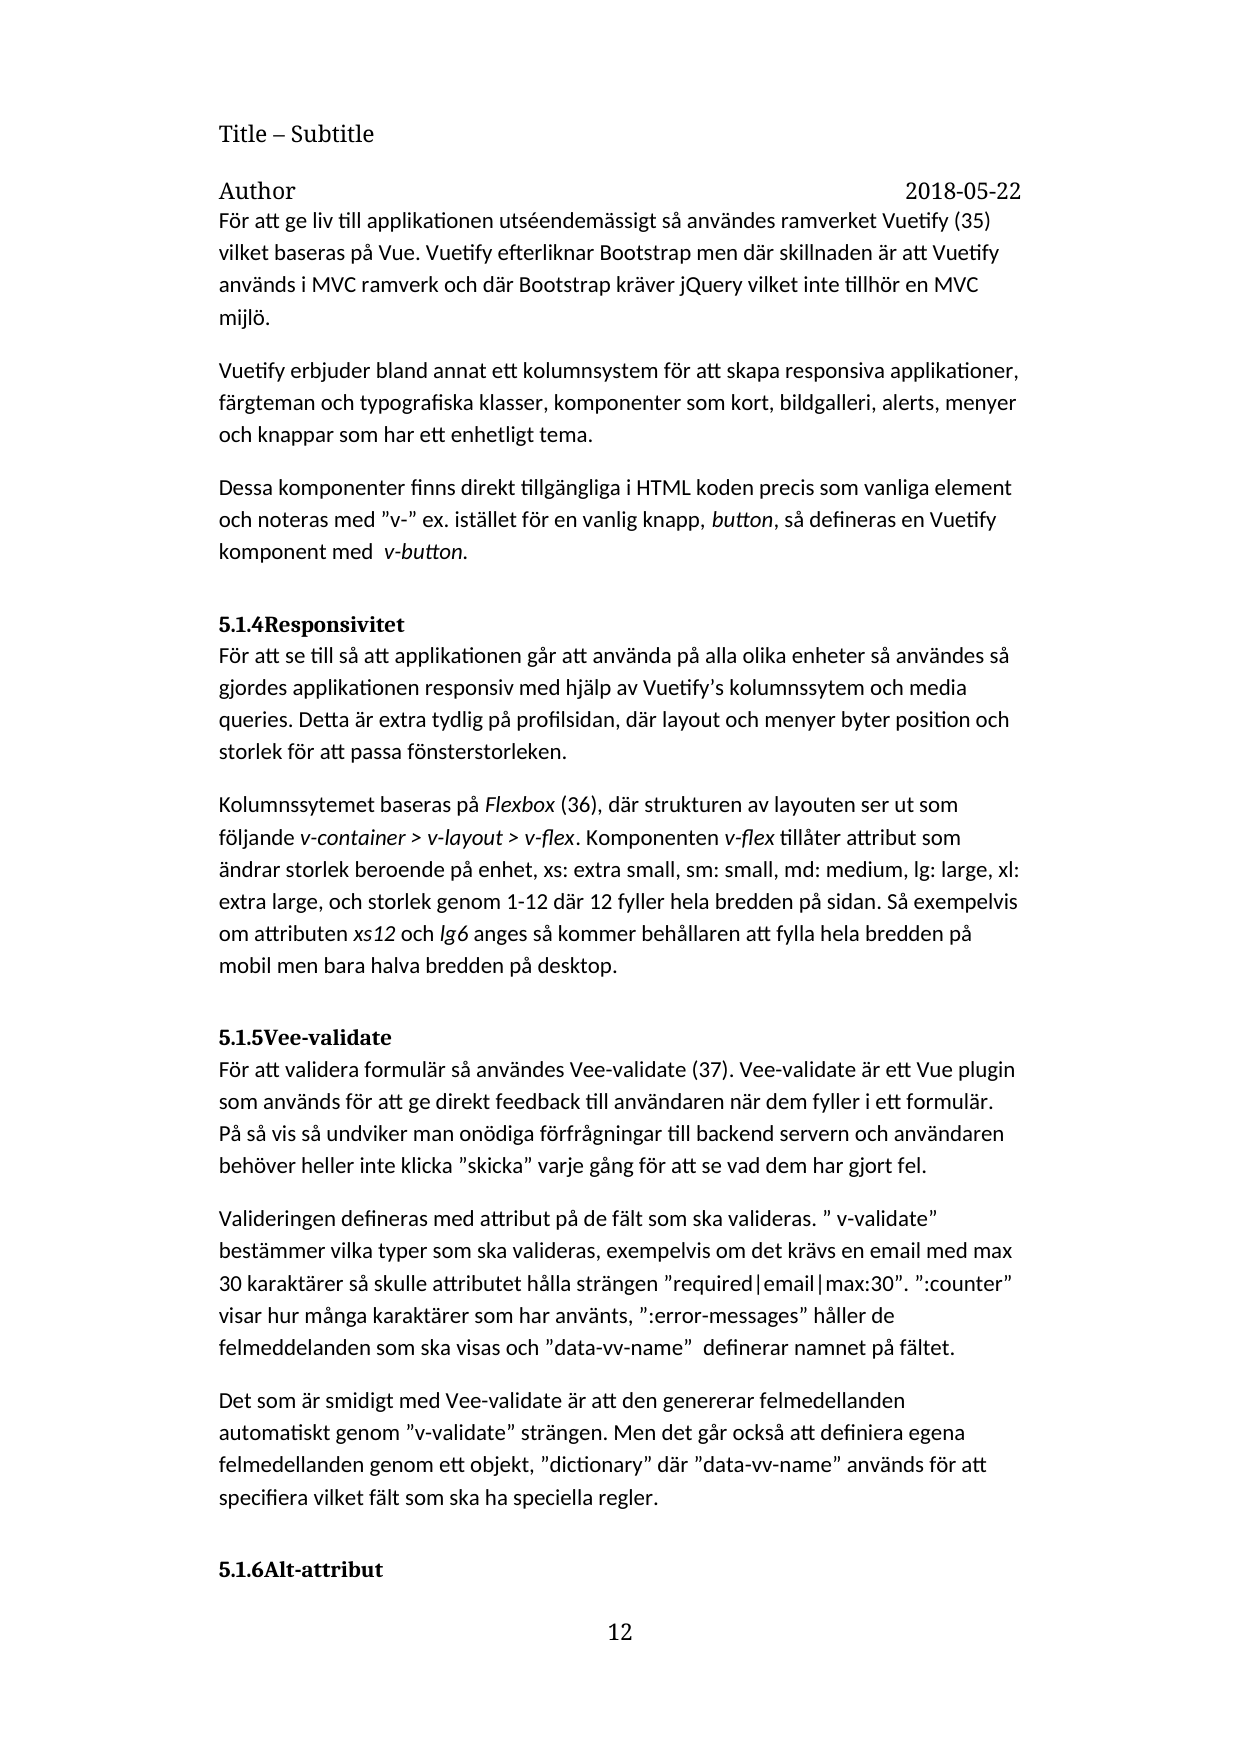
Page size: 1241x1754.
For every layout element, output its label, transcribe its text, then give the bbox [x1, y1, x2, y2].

text Dessa komponenter finns direkt tillgängliga i HTML koden precis som vanliga element och noteras med ”v-” ex. istället för en vanlig knapp, button, så defineras en Vuetify komponent med v-button. [218, 473, 1022, 566]
text För att validera formulär så användes Vee-validate (37). Vee-validate är ett Vue plugin som används för att ge direkt feedback till användaren när dem fyller i ett formulär. På så vis så undviker man onödiga förfrågningar till backend servern och användaren behöver heller inte klicka ”skicka” varje gång för att se vad dem har gjort fel. [218, 1055, 1022, 1179]
text Kolumnssytemet baseras på Flexbox (36), där strukturen av layouten ser ut som följande v-container > v-layout > v-flex. Komponenten v-flex tillåter attribut som ändrar storlek beroende på enhet, xs: extra small, sm: small, md: medium, lg: large, xl: extra large, och storlek genom 1-12 där 12 fyller hela bredden på sidan. Så exempelvis om attributen xs12 och lg6 anges så kommer behållaren att fylla hela bredden på mobil men bara halva bredden på desktop. [218, 790, 1022, 979]
subtitle Vee-validate [218, 1025, 1022, 1052]
subtitle Responsivitet [218, 611, 1022, 638]
text Vuetify erbjuder bland annat ett kolumnsystem för att skapa responsiva applikationer, färgteman och typografiska klasser, komponenter som kort, bildgalleri, alerts, menyer och knappar som har ett enhetligt tema. [218, 356, 1022, 448]
text Valideringen defineras med attribut på de fält som ska valideras. ” v-validate” bestämmer vilka typer som ska valideras, exempelvis om det krävs en email med max 30 karaktärer så skulle attributet hålla strängen ”required|email|max:30”. ”:counter” visar hur många karaktärer som har använts, ”:error-messages” håller de felmeddelanden som ska visas och ”data-vv-name” definerar namnet på fältet. [218, 1204, 1022, 1361]
subtitle Alt-attribut [218, 1556, 1022, 1583]
text För att ge liv till applikationen utséendemässigt så användes ramverket Vuetify (35) vilket baseras på Vue. Vuetify efterliknar Bootstrap men där skillnaden är att Vuetify används i MVC ramverk och där Bootstrap kräver jQuery vilket inte tillhör en MVC mijlö. [218, 206, 1022, 331]
text Det som är smidigt med Vee-validate är att den genererar felmedellanden automatiskt genom ”v-validate” strängen. Men det går också att definiera egena felmedellanden genom ett objekt, ”dictionary” där ”data-vv-name” används för att specifiera vilket fält som ska ha speciella regler. [218, 1386, 1022, 1511]
text För att se till så att applikationen går att använda på alla olika enheter så användes så gjordes applikationen responsiv med hjälp av Vuetify’s kolumnssytem och media queries. Detta är extra tydlig på profilsidan, där layout och menyer byter position och storlek för att passa fönsterstorleken. [218, 641, 1022, 765]
